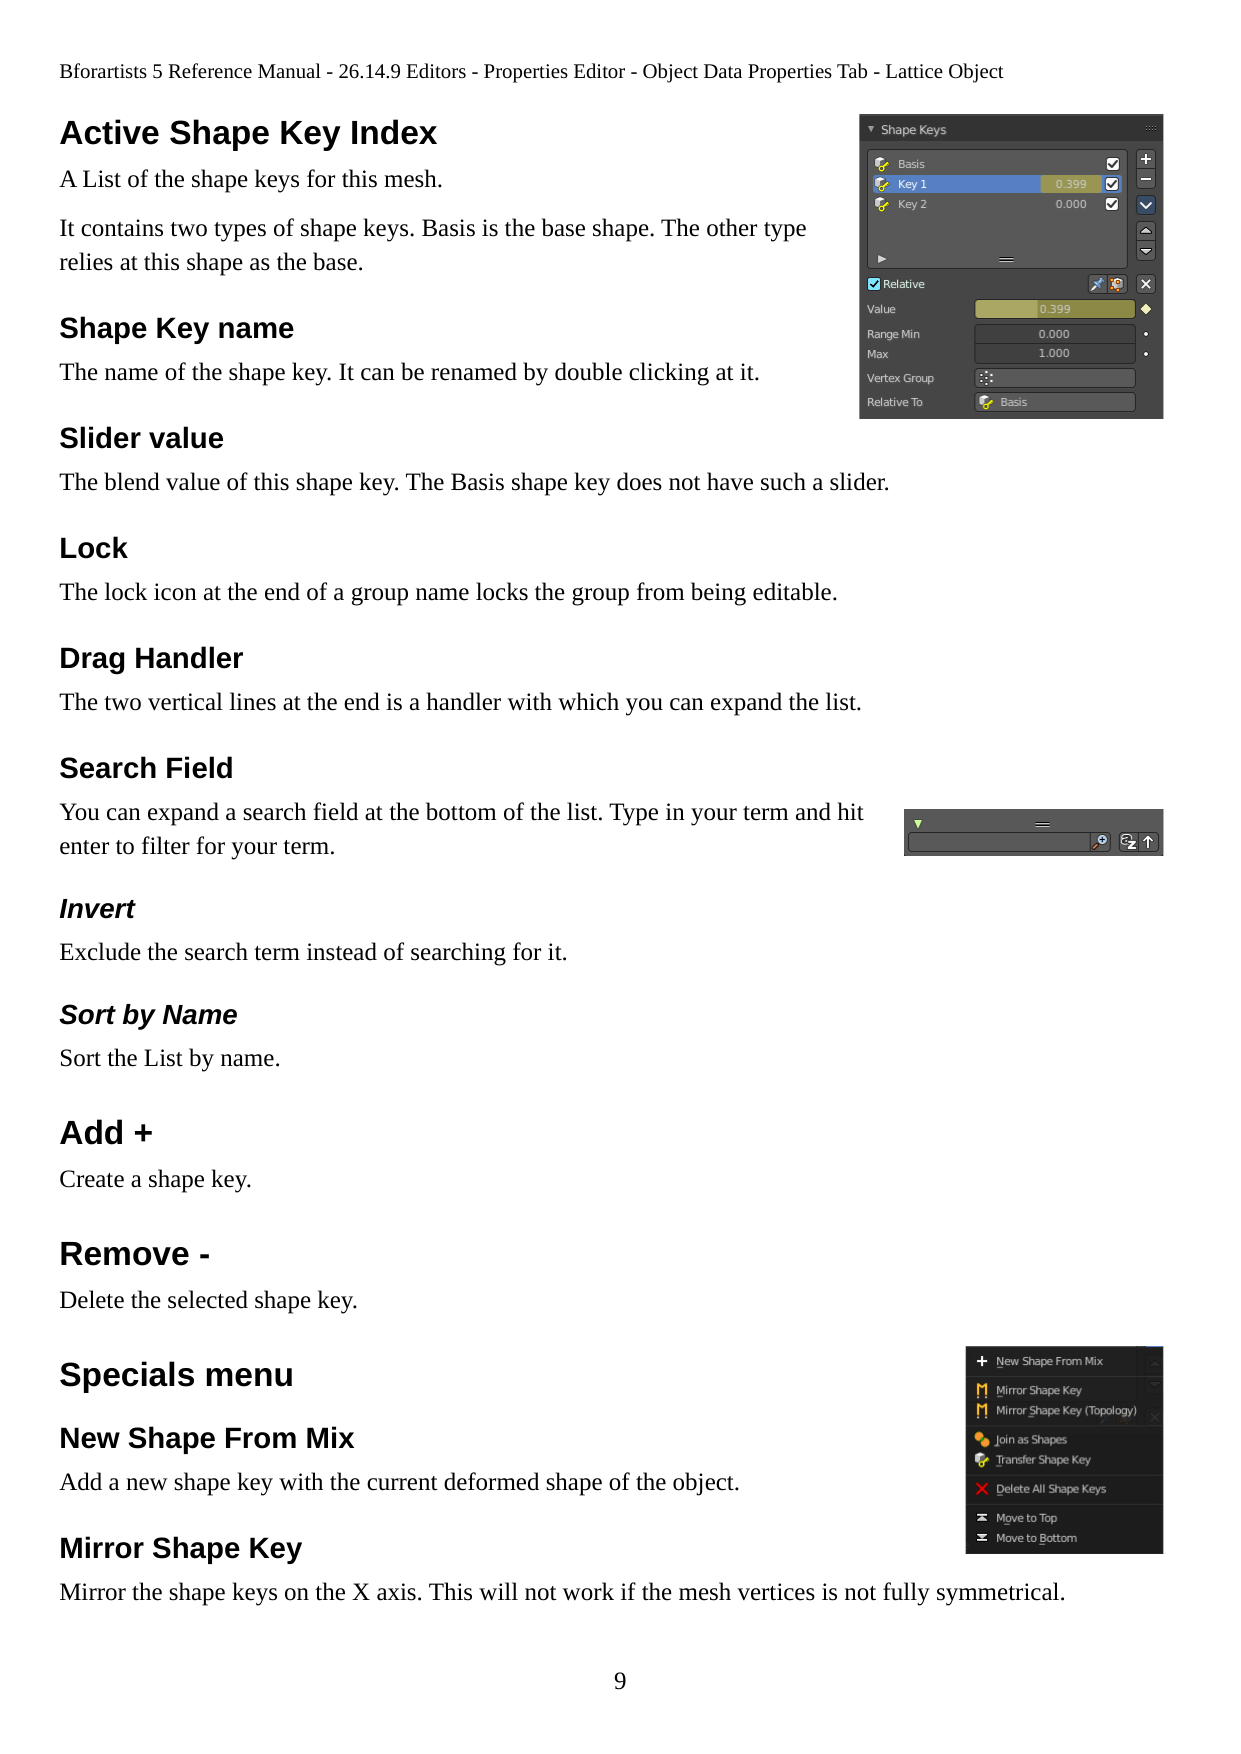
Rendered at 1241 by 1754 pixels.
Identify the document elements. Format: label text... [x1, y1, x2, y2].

subtitle Invert [59, 893, 1181, 925]
text Create a shape key. [59, 1164, 1181, 1193]
text A List of the shape keys for this mesh. [59, 164, 859, 192]
subtitle Mirror Shape Key [59, 1531, 1181, 1564]
subtitle Lock [59, 531, 1181, 564]
text The blend value of this shape key. The Basis shape key does not have such a slider. [59, 467, 1181, 496]
subtitle [1164, 1421, 1181, 1454]
text Exclude the search term instead of searching for it. [59, 937, 1181, 966]
text Mirror the shape keys on the X axis. This will not work if the mesh vertices is not fully symmetrical. [59, 1577, 1181, 1606]
picture [904, 809, 1164, 856]
text The name of the shape key. It can be renamed by double clicking at it. [59, 357, 859, 386]
subtitle New Shape From Mix [59, 1421, 965, 1454]
subtitle Specials menu [59, 1355, 965, 1394]
text The two vertical lines at the end is a handler with which you can expand the list. [59, 687, 1181, 716]
text Delete the selected shape key. [59, 1285, 1181, 1314]
text Sort the List by name. [59, 1043, 1181, 1072]
text It contains two types of shape keys. Basis is the base shape. The other type relies at this shape as the base. [59, 213, 859, 276]
text The lock icon at the end of a group name locks the group from being editable. [59, 577, 1181, 606]
subtitle [1164, 1355, 1181, 1394]
subtitle Search Field [59, 751, 1181, 784]
subtitle Add + [59, 1113, 1181, 1152]
subtitle Drag Handler [59, 641, 1181, 674]
picture [859, 114, 1164, 419]
subtitle [1164, 311, 1181, 345]
subtitle Slider value [59, 421, 1181, 454]
text Add a new shape key with the current deformed shape of the object. [59, 1467, 965, 1496]
subtitle Active Shape Key Index [59, 113, 1181, 151]
picture [965, 1346, 1164, 1554]
subtitle Remove - [59, 1234, 1181, 1273]
subtitle Shape Key name [59, 311, 859, 345]
text You can expand a search field at the bottom of the list. Type in your term and hit enter to filter for your term. [59, 797, 1181, 860]
subtitle Sort by Name [59, 999, 1181, 1031]
